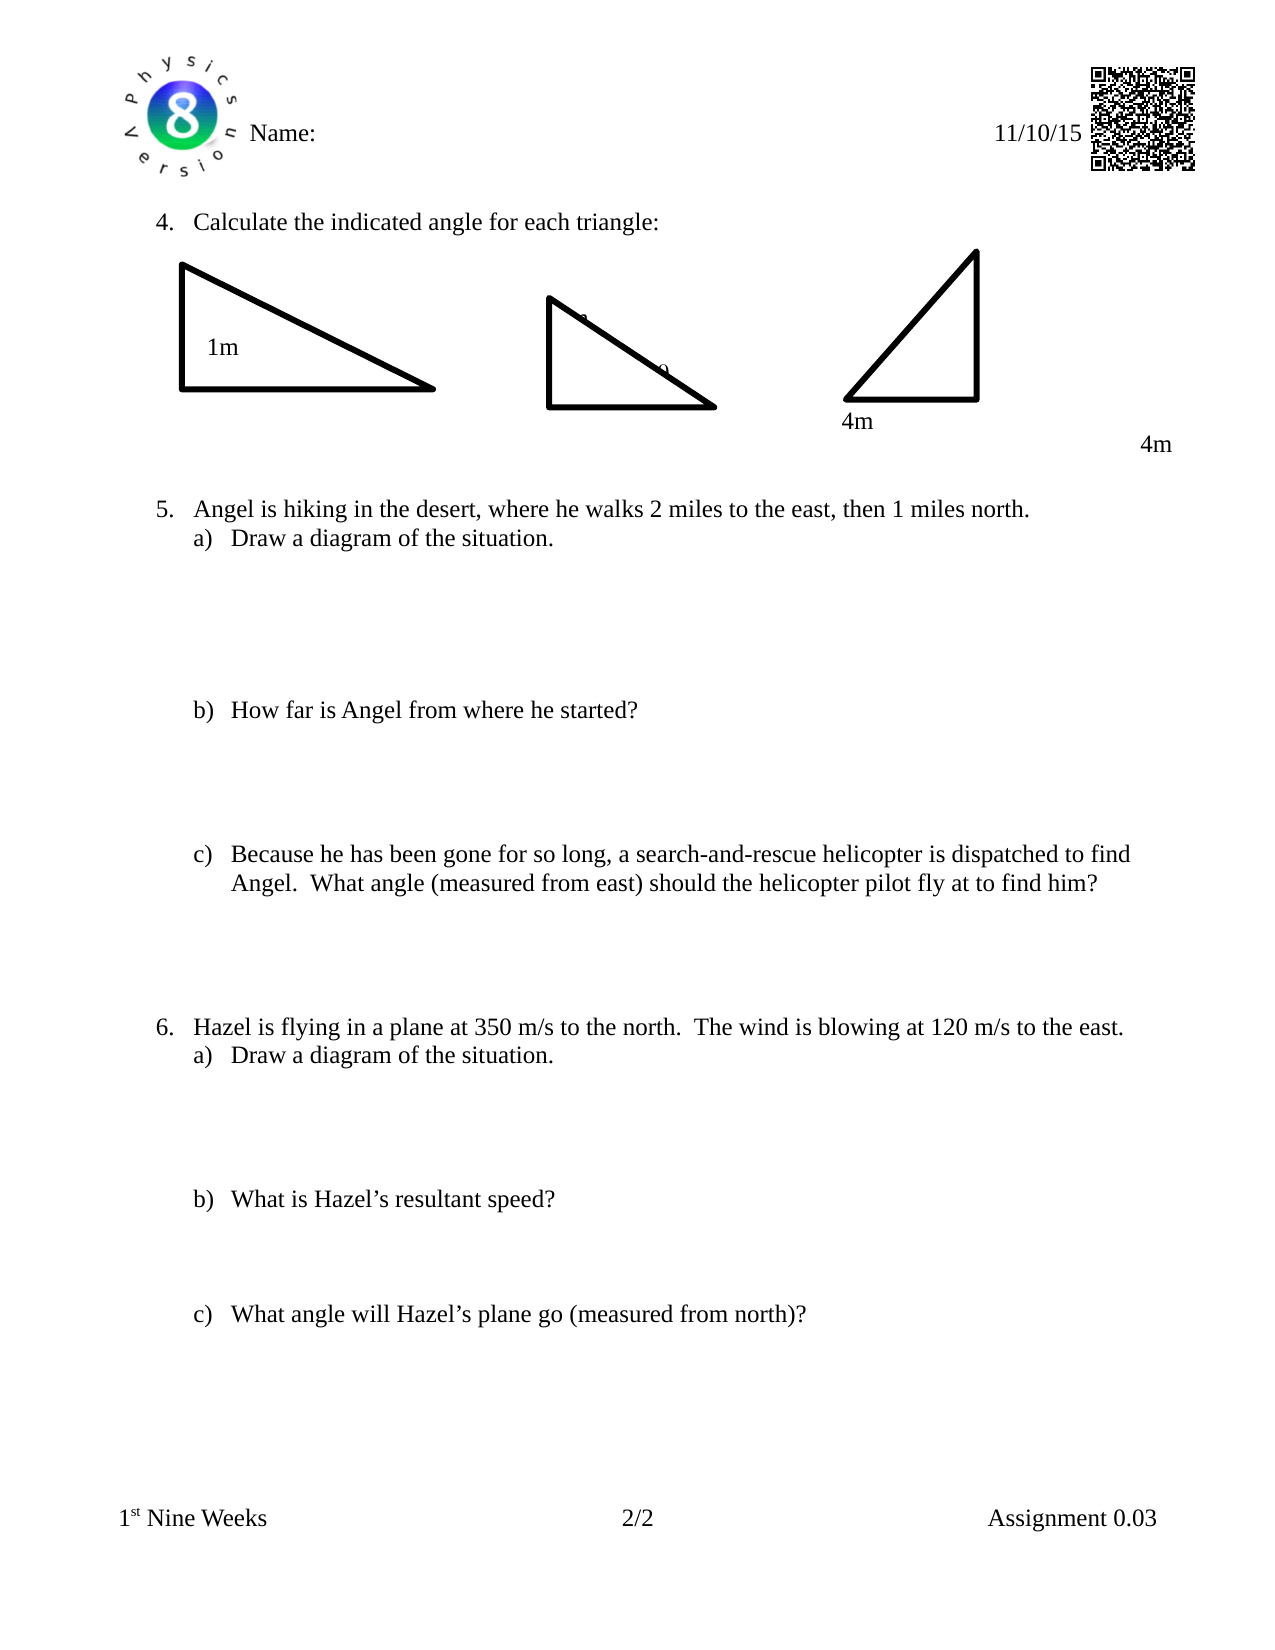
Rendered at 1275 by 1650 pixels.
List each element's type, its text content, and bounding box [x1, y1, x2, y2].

list Draw a diagram of the situation. [193, 1041, 1157, 1069]
list Because he has been gone for so long, a search-and-rescue helicopter is dispatched to find Angel. What angle (measured from east) should the helicopter pilot fly at to find him? [193, 839, 1157, 897]
list Draw a diagram of the situation. [193, 523, 1157, 552]
list What angle will Hazel’s plane go (measured from north)? [193, 1299, 1157, 1328]
list Calculate the indicated angle for each triangle: [156, 207, 1157, 236]
picture [1082, 58, 1203, 179]
picture [124, 56, 237, 177]
list What is Hazel’s resultant speed? [193, 1184, 1157, 1213]
list Angel is hiking in the desert, where he walks 2 miles to the east, then 1 miles north. [156, 494, 1157, 523]
list How far is Angel from where he started? [193, 696, 1157, 724]
list Hazel is flying in a plane at 350 m/s to the north. The wind is blowing at 120 m/s to the east. [156, 1012, 1157, 1041]
